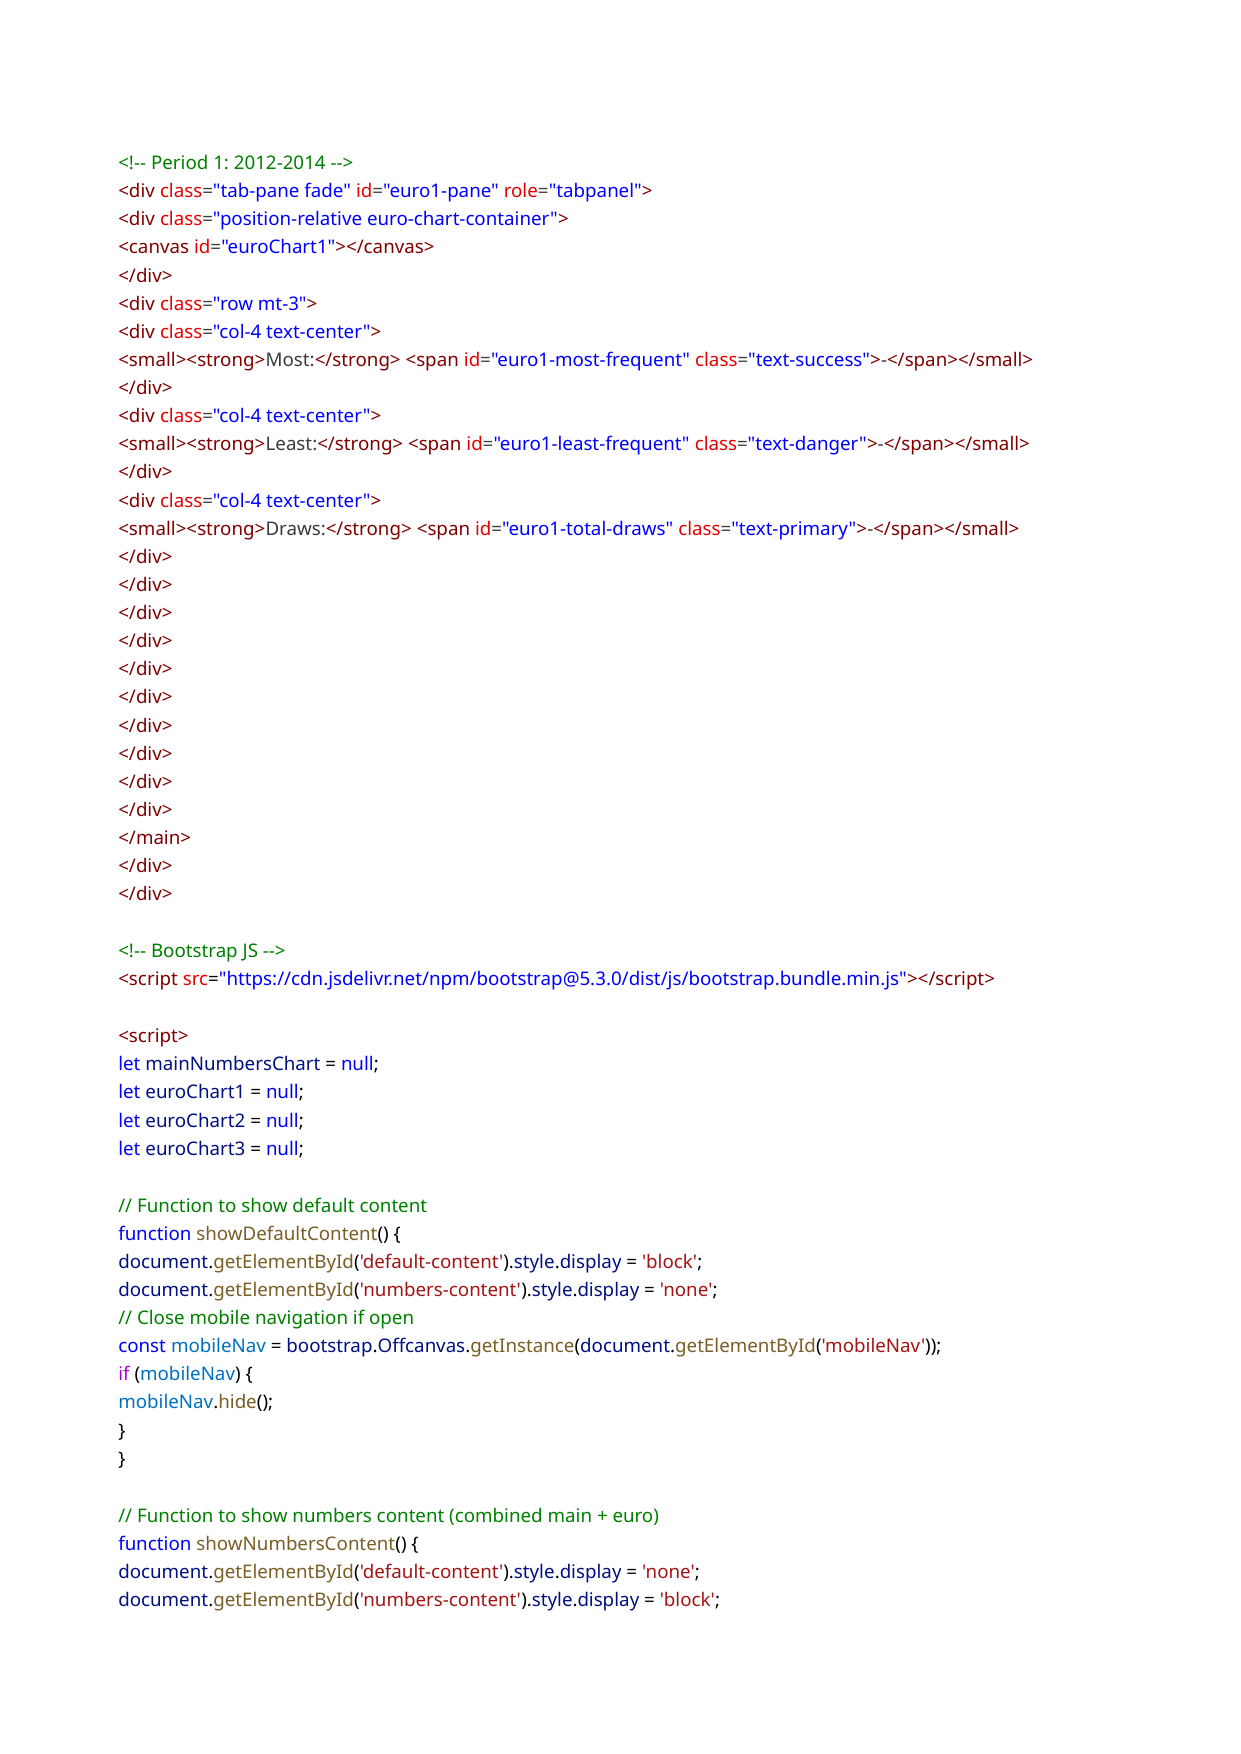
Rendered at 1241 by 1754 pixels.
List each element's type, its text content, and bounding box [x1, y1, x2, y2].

text </div> [118, 681, 1122, 709]
text </div> [118, 569, 1122, 597]
text </div> [118, 597, 1122, 625]
text <script src="https://cdn.jsdelivr.net/npm/bootstrap@5.3.0/dist/js/bootstrap.bundle.min.js"></script> [118, 963, 1122, 991]
text <div class="col-4 text-center"> [118, 484, 1122, 512]
text </div> [118, 850, 1122, 878]
text <div class="col-4 text-center"> [118, 316, 1122, 344]
text const mobileNav = bootstrap.Offcanvas.getInstance(document.getElementById('mobileNav')); [118, 1330, 1122, 1358]
text </div> [118, 541, 1122, 569]
text </div> [118, 625, 1122, 653]
text </div> [118, 709, 1122, 737]
text <small><strong>Draws:</strong> <span id="euro1-total-draws" class="text-primary">-</span></small> [118, 512, 1122, 541]
text let euroChart3 = null; [118, 1132, 1122, 1161]
text <small><strong>Most:</strong> <span id="euro1-most-frequent" class="text-success">-</span></small> [118, 344, 1122, 372]
text </main> [118, 822, 1122, 850]
text // Function to show numbers content (combined main + euro) [118, 1499, 1122, 1527]
text <canvas id="euroChart1"></canvas> [118, 231, 1122, 259]
text document.getElementById('numbers-content').style.display = 'none'; [118, 1274, 1122, 1302]
text <script> [118, 1020, 1122, 1048]
text let euroChart1 = null; [118, 1076, 1122, 1104]
text <div class="position-relative euro-chart-container"> [118, 203, 1122, 231]
text if (mobileNav) { [118, 1358, 1122, 1386]
text </div> [118, 766, 1122, 794]
text document.getElementById('default-content').style.display = 'block'; [118, 1246, 1122, 1274]
text document.getElementById('default-content').style.display = 'none'; [118, 1556, 1122, 1584]
text document.getElementById('numbers-content').style.display = 'block'; [118, 1584, 1122, 1612]
text </div> [118, 372, 1122, 400]
text function showDefaultContent() { [118, 1217, 1122, 1246]
text <!-- Bootstrap JS --> [118, 935, 1122, 963]
text function showNumbersContent() { [118, 1527, 1122, 1556]
text let mainNumbersChart = null; [118, 1048, 1122, 1076]
text </div> [118, 737, 1122, 766]
text </div> [118, 653, 1122, 681]
text </div> [118, 259, 1122, 287]
text <!-- Period 1: 2012-2014 --> [118, 147, 1122, 175]
text } [118, 1414, 1122, 1442]
text // Close mobile navigation if open [118, 1302, 1122, 1330]
text mobileNav.hide(); [118, 1386, 1122, 1414]
text let euroChart2 = null; [118, 1104, 1122, 1132]
text </div> [118, 878, 1122, 906]
text <div class="row mt-3"> [118, 287, 1122, 316]
text </div> [118, 794, 1122, 822]
text <div class="tab-pane fade" id="euro1-pane" role="tabpanel"> [118, 175, 1122, 203]
text } [118, 1442, 1122, 1471]
text // Function to show default content [118, 1189, 1122, 1217]
text <div class="col-4 text-center"> [118, 400, 1122, 428]
text <small><strong>Least:</strong> <span id="euro1-least-frequent" class="text-danger">-</span></small> [118, 428, 1122, 456]
text </div> [118, 456, 1122, 484]
